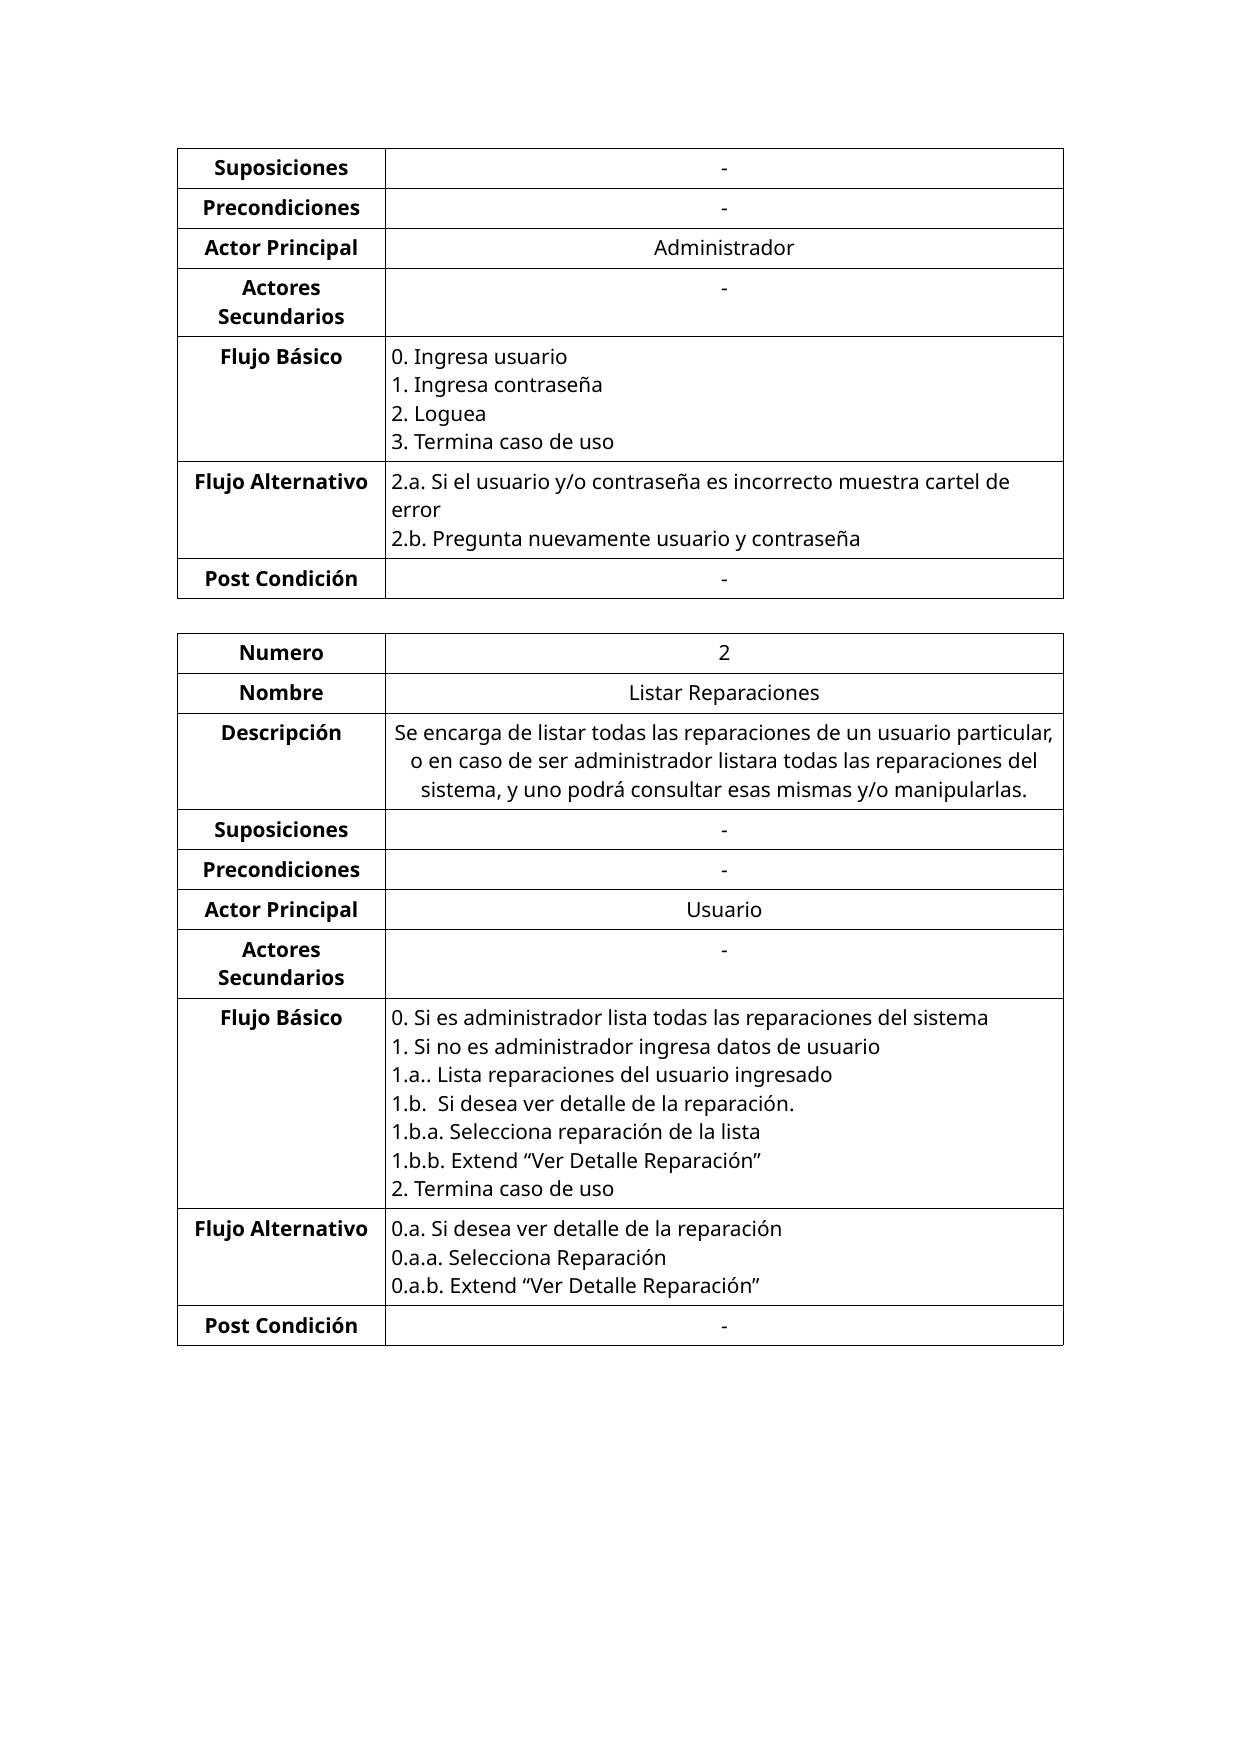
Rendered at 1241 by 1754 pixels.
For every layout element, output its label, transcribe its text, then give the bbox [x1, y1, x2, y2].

table_cell - [386, 930, 1063, 998]
table_cell Post Condición [178, 1306, 385, 1345]
table_cell Listar Reparaciones [386, 674, 1063, 712]
table_cell Actor Principal [178, 890, 385, 929]
table_cell - [386, 850, 1063, 889]
table_cell Nombre [178, 674, 385, 712]
table_cell 0.a. Si desea ver detalle de la reparación 0.a.a. Selecciona Reparación 0.a.b. Extend “Ver Detalle Reparación” [386, 1209, 1063, 1305]
table_cell Flujo Alternativo [178, 1209, 385, 1305]
table_cell Actor Principal [178, 229, 385, 268]
table_cell Actores Secundarios [178, 930, 385, 998]
table_cell 2.a. Si el usuario y/o contraseña es incorrecto muestra cartel de error 2.b. Pregunta nuevamente usuario y contraseña [386, 462, 1063, 558]
table_header 2 [386, 634, 1063, 672]
table_cell Precondiciones [178, 850, 385, 889]
table_cell Suposiciones [178, 149, 385, 188]
table_cell Se encarga de listar todas las reparaciones de un usuario particular, o en caso de ser administrador listara todas las reparaciones del sistema, y uno podrá consultar esas mismas y/o manipularlas. [386, 714, 1063, 809]
table_cell Actores Secundarios [178, 269, 385, 336]
table_cell Precondiciones [178, 189, 385, 228]
table_cell 0. Si es administrador lista todas las reparaciones del sistema 1. Si no es administrador ingresa datos de usuario 1.a.. Lista reparaciones del usuario ingresado 1.b. Si desea ver detalle de la reparación. 1.b.a. Selecciona reparación de la lista 1.b.b. Extend “Ver Detalle Reparación” 2. Termina caso de uso [386, 999, 1063, 1208]
table_cell Descripción [178, 714, 385, 809]
table_cell Usuario [386, 890, 1063, 929]
table_cell Flujo Básico [178, 999, 385, 1208]
table_header Numero [178, 634, 385, 672]
table_cell Post Condición [178, 559, 385, 598]
table_cell Flujo Alternativo [178, 462, 385, 558]
table_cell - [386, 269, 1063, 336]
table_cell - [386, 149, 1063, 188]
table_cell - [386, 810, 1063, 849]
table_cell - [386, 1306, 1063, 1345]
table_cell Flujo Básico [178, 337, 385, 461]
table_cell Suposiciones [178, 810, 385, 849]
table_cell Administrador [386, 229, 1063, 268]
table_cell 0. Ingresa usuario 1. Ingresa contraseña 2. Loguea 3. Termina caso de uso [386, 337, 1063, 461]
table_cell - [386, 559, 1063, 598]
table_cell - [386, 189, 1063, 228]
